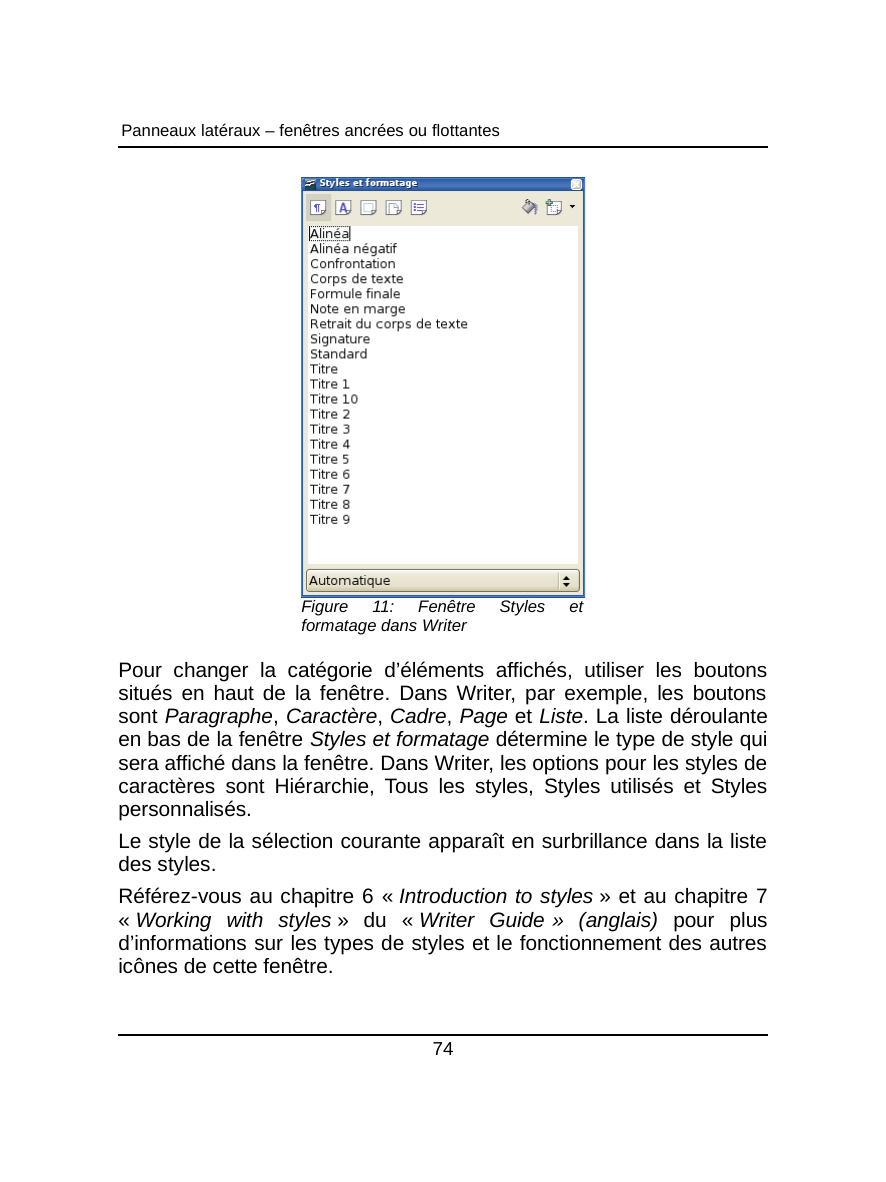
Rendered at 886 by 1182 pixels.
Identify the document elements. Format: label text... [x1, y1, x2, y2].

text Le style de la sélection courante apparaît en surbrillance dans la liste des styles. [118, 830, 768, 876]
text Référez-vous au chapitre 6 « Introduction to styles » et au chapitre 7 « Working with styles » du « Writer Guide » (anglais) pour plus d’informations sur les types de styles et le fonctionnement des autres icônes de cette fenêtre. [118, 885, 768, 978]
picture [301, 177, 586, 598]
text Pour changer la catégorie d’éléments affichés, utiliser les boutons situés en haut de la fenêtre. Dans Writer, par exemple, les boutons sont Paragraphe, Caractère, Cadre, Page et Liste. La liste déroulante en bas de la fenêtre Styles et formatage détermine le type de style qui sera affiché dans la fenêtre. Dans Writer, les options pour les styles de caractères sont Hiérarchie, Tous les styles, Styles utilisés et Styles personnalisés. [118, 598, 768, 821]
text Figure 11: Fenêtre Styles et formatage dans Writer [301, 598, 585, 635]
